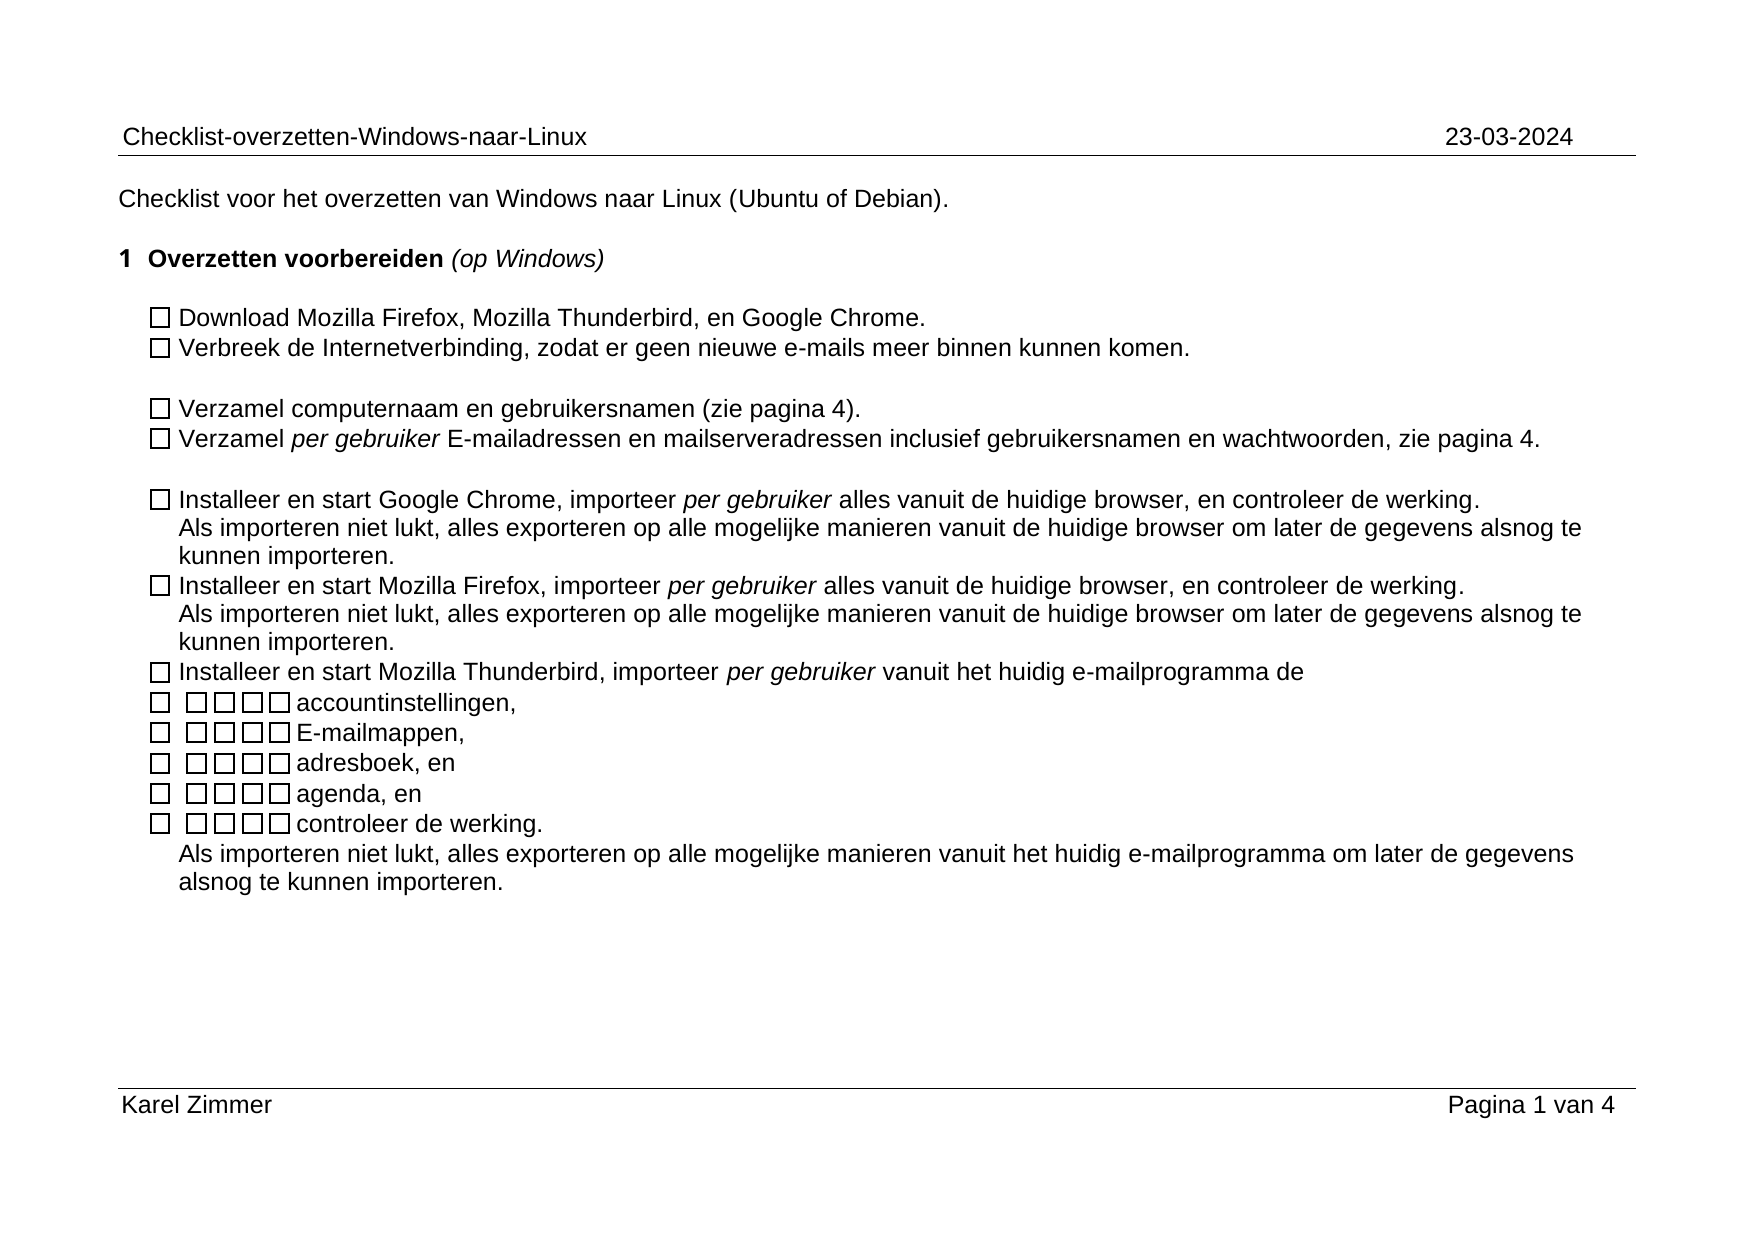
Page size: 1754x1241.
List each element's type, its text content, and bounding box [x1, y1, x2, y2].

table_cell Als importeren niet lukt, alles exporteren op alle mogelijke manieren vanuit het huidig e-mailprogramma om later de gegevens alsnog te kunnen importeren. [177, 839, 1617, 897]
list Overzetten voorbereiden (op Windows) [118, 241, 1636, 274]
table_cell agenda, en [177, 778, 1617, 809]
table_cell [141, 394, 177, 424]
table_cell [141, 424, 177, 454]
table_cell E-mailmappen, [177, 718, 1617, 748]
table_cell Verzamel per gebruiker E-mailadressen en mailserveradressen inclusief gebruikersnamen en wachtwoorden, zie pagina 4. [177, 424, 1617, 454]
table_cell Installeer en start Google Chrome, importeer per gebruiker alles vanuit de huidige browser, en controleer de werking. Als importeren niet lukt, alles exporteren op alle mogelijke manieren vanuit de huidige browser om later de gegevens alsnog te kunnen importeren. [177, 484, 1617, 571]
table_cell [141, 718, 177, 748]
table_cell [141, 454, 177, 484]
table_cell [141, 333, 177, 363]
table_cell [141, 778, 177, 809]
table_cell [141, 363, 177, 393]
table_cell Installeer en start Mozilla Thunderbird, importeer per gebruiker vanuit het huidig e-mailprogramma de [177, 657, 1617, 687]
table_cell Installeer en start Mozilla Firefox, importeer per gebruiker alles vanuit de huidige browser, en controleer de werking. Als importeren niet lukt, alles exporteren op alle mogelijke manieren vanuit de huidige browser om later de gegevens alsnog te kunnen importeren. [177, 571, 1617, 657]
table_header [141, 303, 177, 333]
table_cell Verbreek de Internetverbinding, zodat er geen nieuwe e-mails meer binnen kunnen komen. [177, 333, 1617, 363]
text Checklist voor het overzetten van Windows naar Linux (Ubuntu of Debian). [118, 184, 1636, 212]
table_cell [177, 363, 1617, 393]
table_cell [141, 484, 177, 571]
table_cell [141, 657, 177, 687]
table_cell [141, 839, 177, 897]
table_cell [141, 809, 177, 839]
table_cell accountinstellingen, [177, 688, 1617, 718]
table_cell [141, 571, 177, 657]
table_header Download Mozilla Firefox, Mozilla Thunderbird, en Google Chrome. [177, 303, 1617, 333]
table_cell [141, 688, 177, 718]
table_cell [177, 454, 1617, 484]
table_cell adresboek, en [177, 748, 1617, 778]
table_cell Verzamel computernaam en gebruikersnamen (zie pagina 4). [177, 394, 1617, 424]
table_cell [141, 748, 177, 778]
table_cell controleer de werking. [177, 809, 1617, 839]
